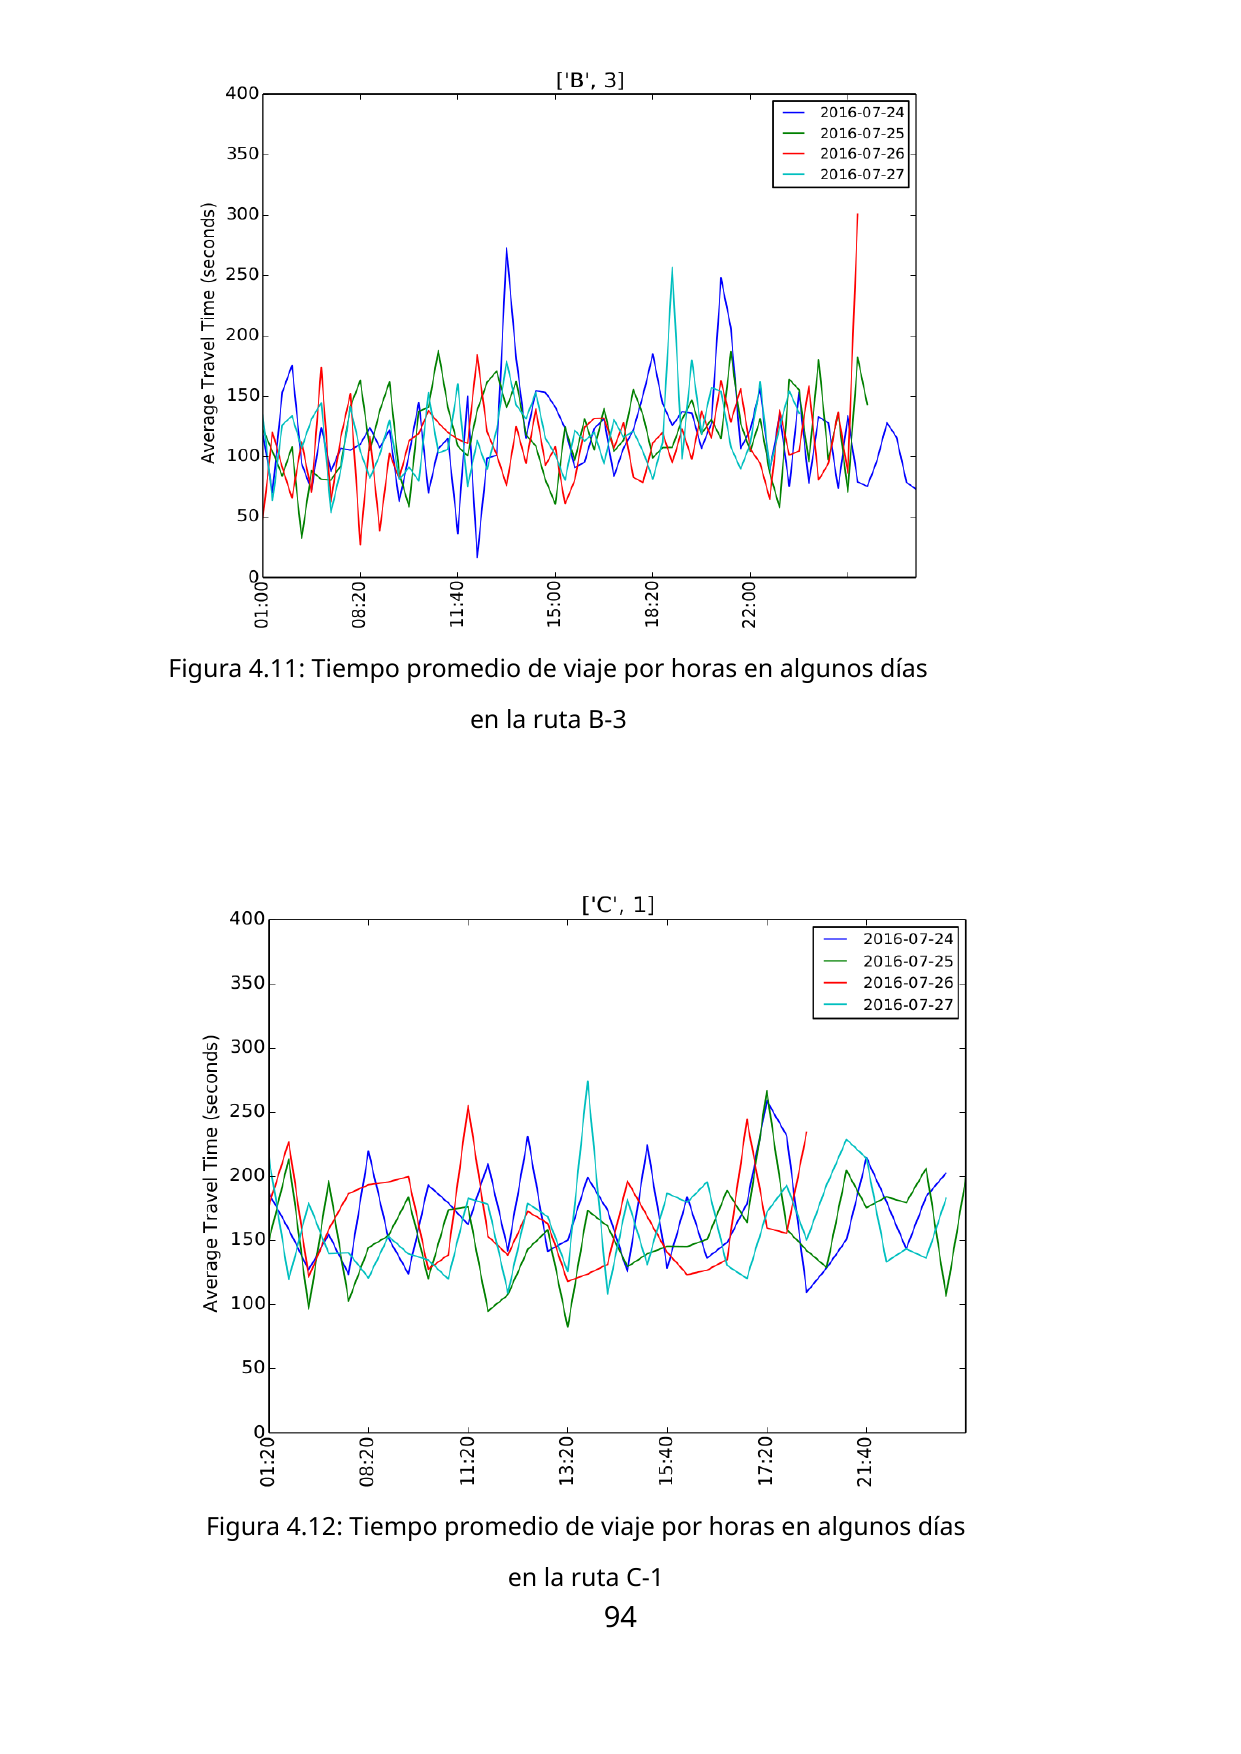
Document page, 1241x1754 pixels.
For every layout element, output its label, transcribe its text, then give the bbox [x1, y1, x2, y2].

text Figura 4.12: Tiempo promedio de viaje por horas en algunos días en la ruta C-1 [188, 1492, 983, 1594]
picture [188, 884, 984, 1492]
text Figura 4.11: Tiempo promedio de viaje por horas en algunos días en la ruta B-3 [163, 634, 933, 736]
picture [178, 45, 949, 634]
